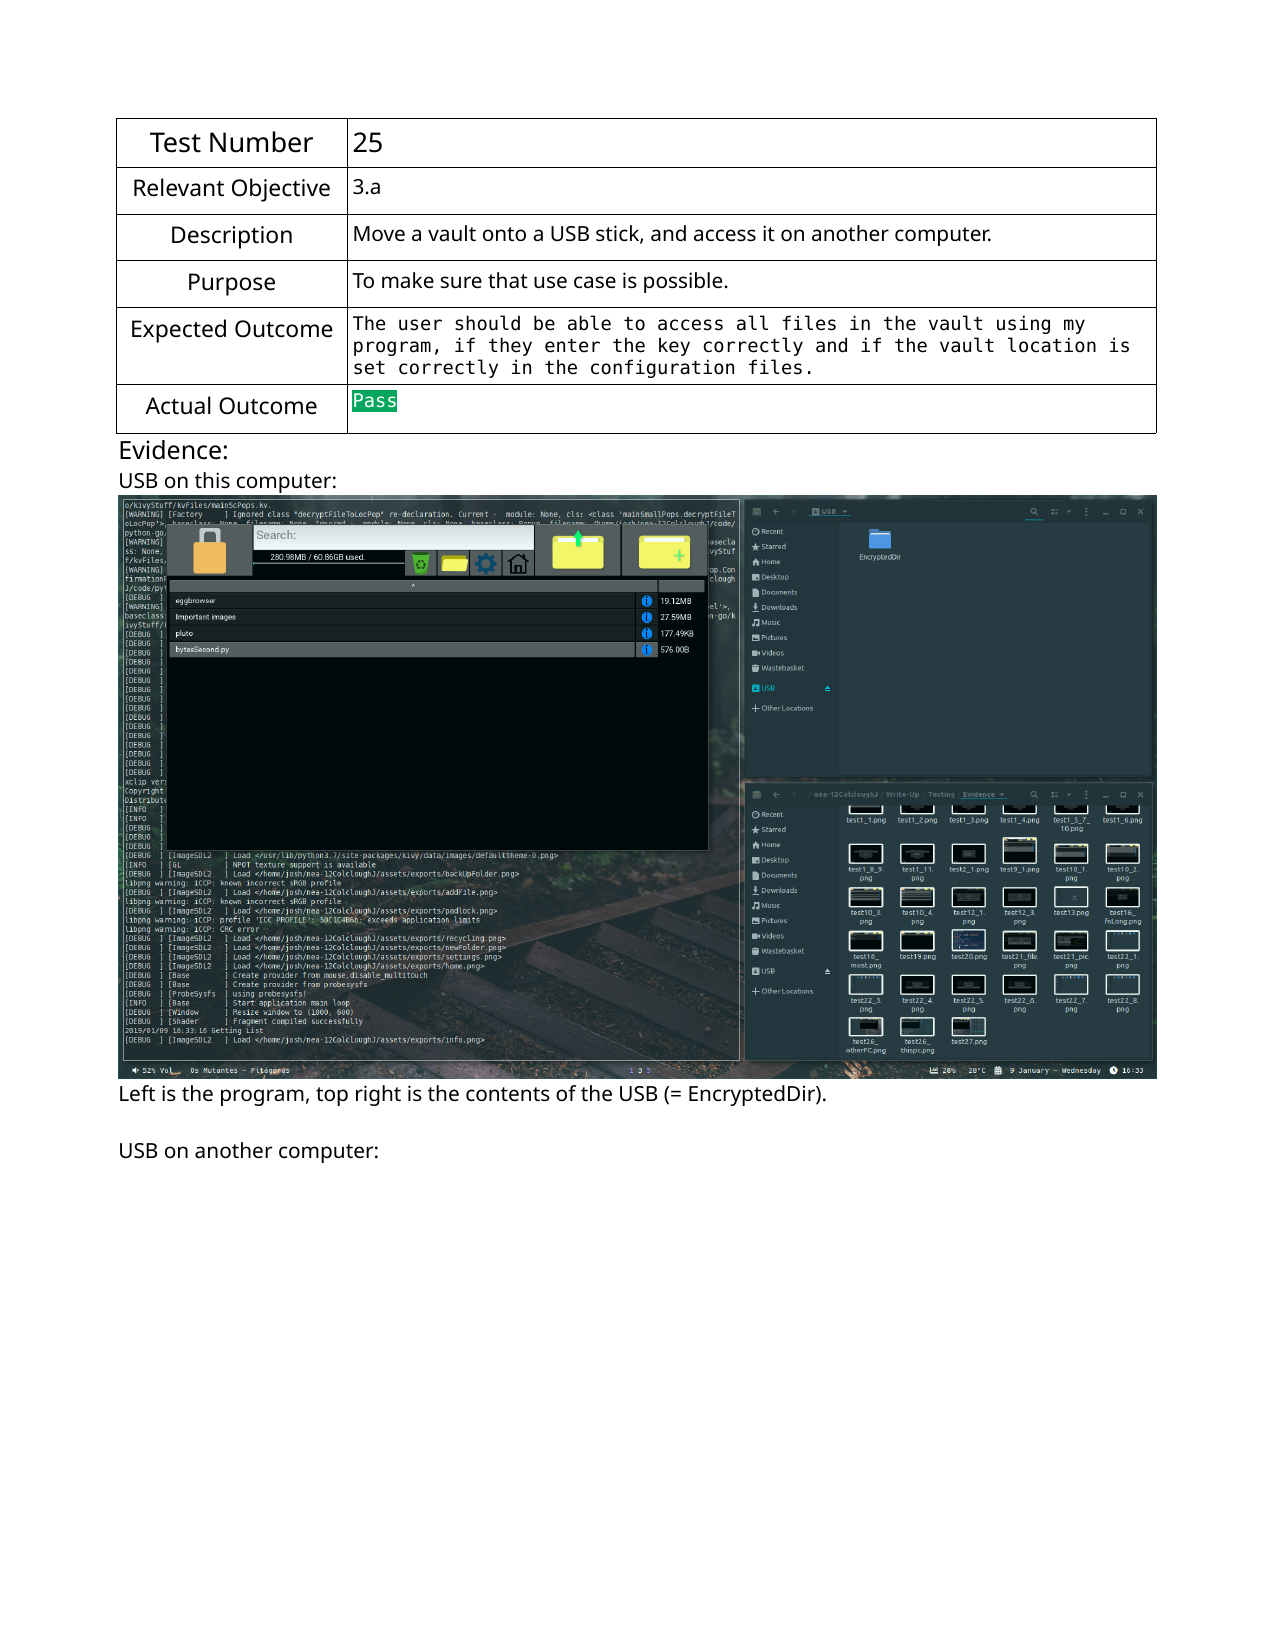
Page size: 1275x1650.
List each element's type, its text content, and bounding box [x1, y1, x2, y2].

text USB on this computer: [118, 467, 1157, 495]
table_cell The user should be able to access all files in the vault using my program, if they enter the key correctly and if the vault location is set correctly in the configuration files. [348, 308, 1156, 384]
text Left is the program, top right is the contents of the USB (= EncryptedDir). [118, 1079, 1157, 1107]
table_cell Actual Outcome [117, 385, 347, 432]
table_cell Move a vault onto a USB stick, and access it on another computer. [348, 215, 1156, 260]
table_header Test Number [117, 119, 347, 167]
table_cell 3.a [348, 168, 1156, 213]
table_cell Purpose [117, 261, 347, 307]
table_cell To make sure that use case is possible. [348, 261, 1156, 307]
text USB on another computer: [118, 1136, 1157, 1164]
picture [118, 495, 1157, 1079]
table_cell Description [117, 215, 347, 260]
table_cell Expected Outcome [117, 308, 347, 384]
table_header 25 [348, 119, 1156, 167]
table_cell Relevant Objective [117, 168, 347, 213]
table_cell Pass [348, 385, 1156, 432]
text Evidence: [118, 432, 1157, 467]
